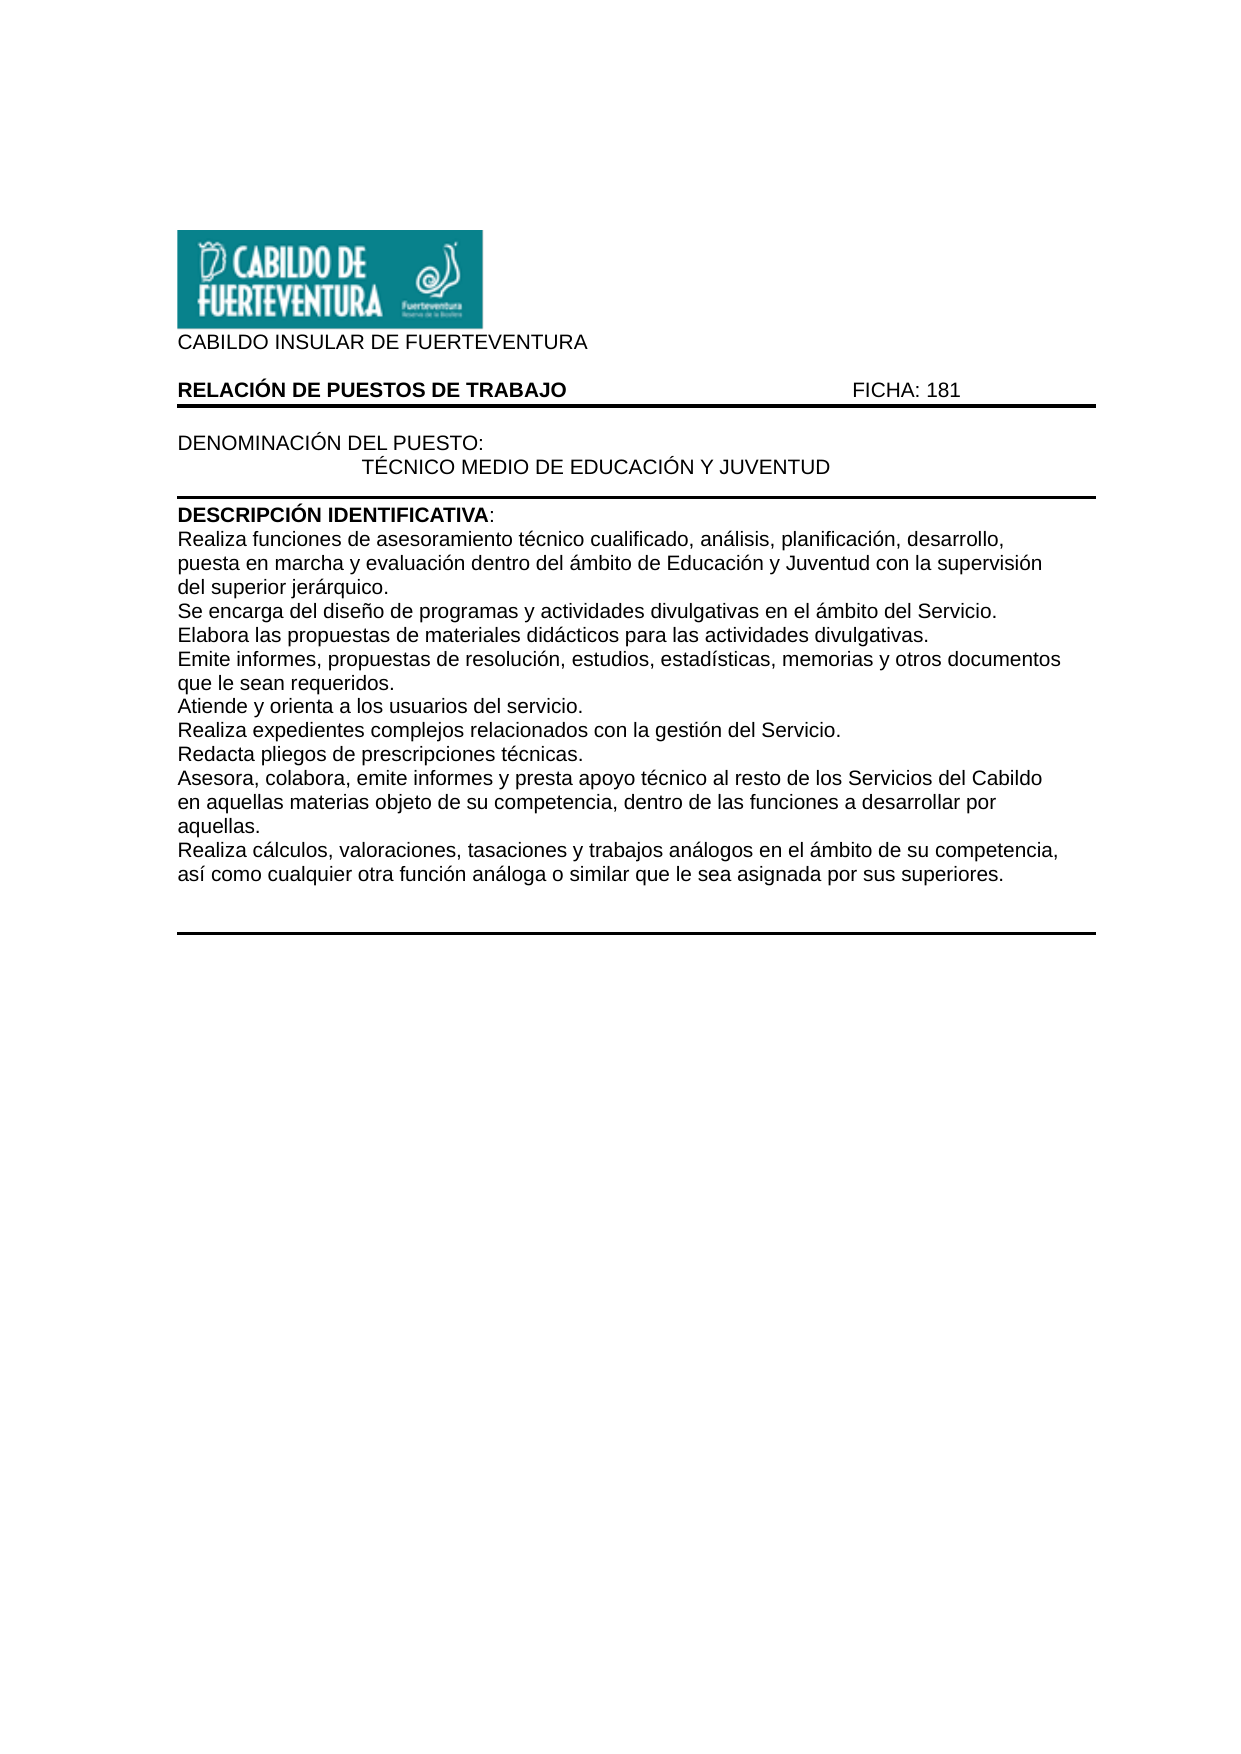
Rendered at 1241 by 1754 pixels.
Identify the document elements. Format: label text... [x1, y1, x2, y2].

text TÉCNICO MEDIO DE EDUCACIÓN Y JUVENTUD [177, 455, 1063, 479]
text Redacta pliegos de prescripciones técnicas. [177, 742, 1063, 766]
text Asesora, colabora, emite informes y presta apoyo técnico al resto de los Servicios del Cabildo en aquellas materias objeto de su competencia, dentro de las funciones a desarrollar por aquellas. [177, 766, 1063, 838]
picture [177, 230, 485, 331]
text CABILDO INSULAR DE FUERTEVENTURA [177, 330, 1063, 354]
text DESCRIPCIÓN IDENTIFICATIVA: [177, 503, 1063, 527]
text Elabora las propuestas de materiales didácticos para las actividades divulgativas. [177, 622, 1063, 646]
text Atiende y orienta a los usuarios del servicio. [177, 694, 1063, 718]
text Realiza expedientes complejos relacionados con la gestión del Servicio. [177, 718, 1063, 742]
text DENOMINACIÓN DEL PUESTO: [177, 431, 1063, 455]
text RELACIÓN DE PUESTOS DE TRABAJO FICHA: 181 [177, 378, 1063, 402]
text Realiza funciones de asesoramiento técnico cualificado, análisis, planificación, desarrollo, puesta en marcha y evaluación dentro del ámbito de Educación y Juventud con la supervisión del superior jerárquico. [177, 527, 1063, 598]
text Se encarga del diseño de programas y actividades divulgativas en el ámbito del Servicio. [177, 598, 1063, 622]
text Emite informes, propuestas de resolución, estudios, estadísticas, memorias y otros documentos que le sean requeridos. [177, 646, 1063, 694]
text Realiza cálculos, valoraciones, tasaciones y trabajos análogos en el ámbito de su competencia, así como cualquier otra función análoga o similar que le sea asignada por sus superiores. [177, 838, 1063, 886]
